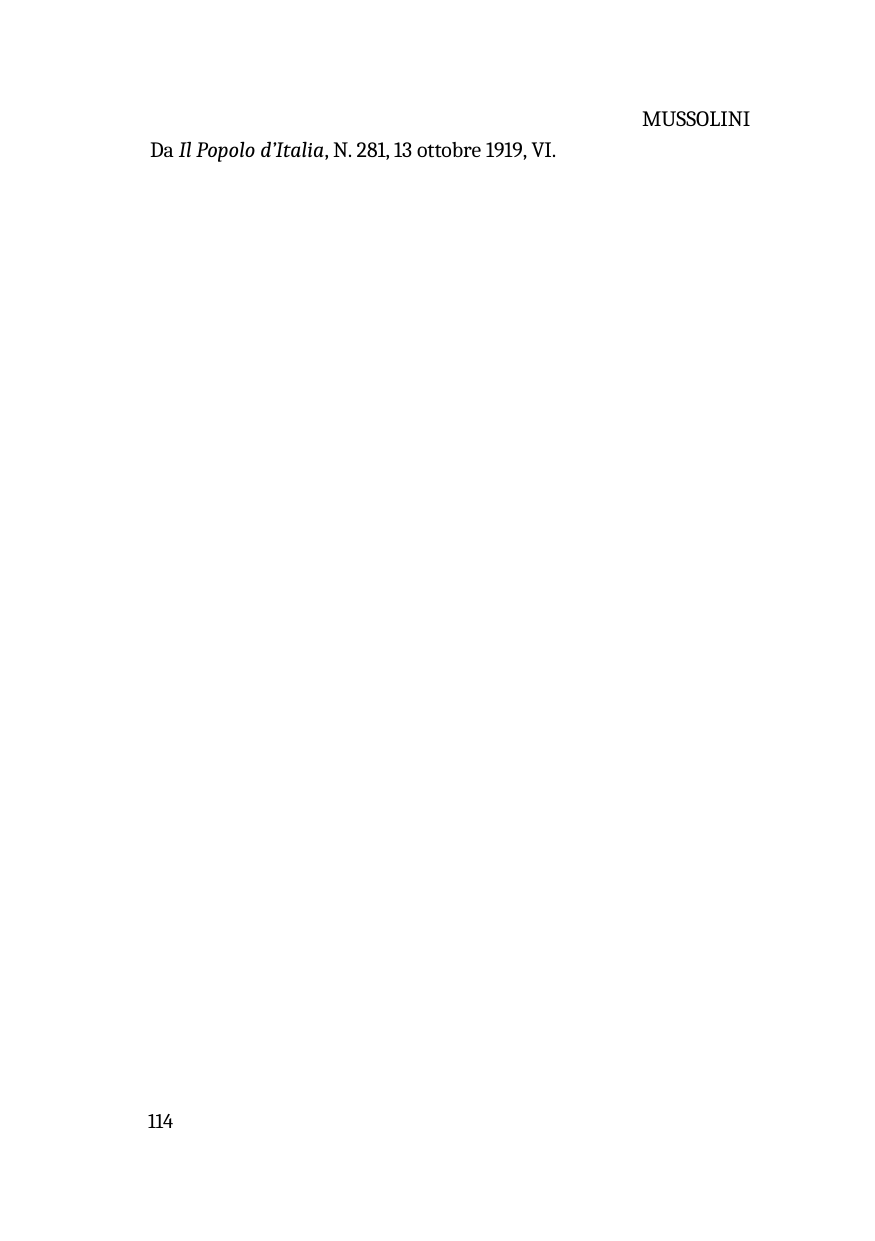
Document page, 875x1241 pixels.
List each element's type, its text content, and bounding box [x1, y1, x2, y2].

text Da Il Popolo d’Italia, N. 281, 13 ottobre 1919, VI. [106, 137, 750, 163]
text MUSSOLINI [106, 106, 750, 131]
